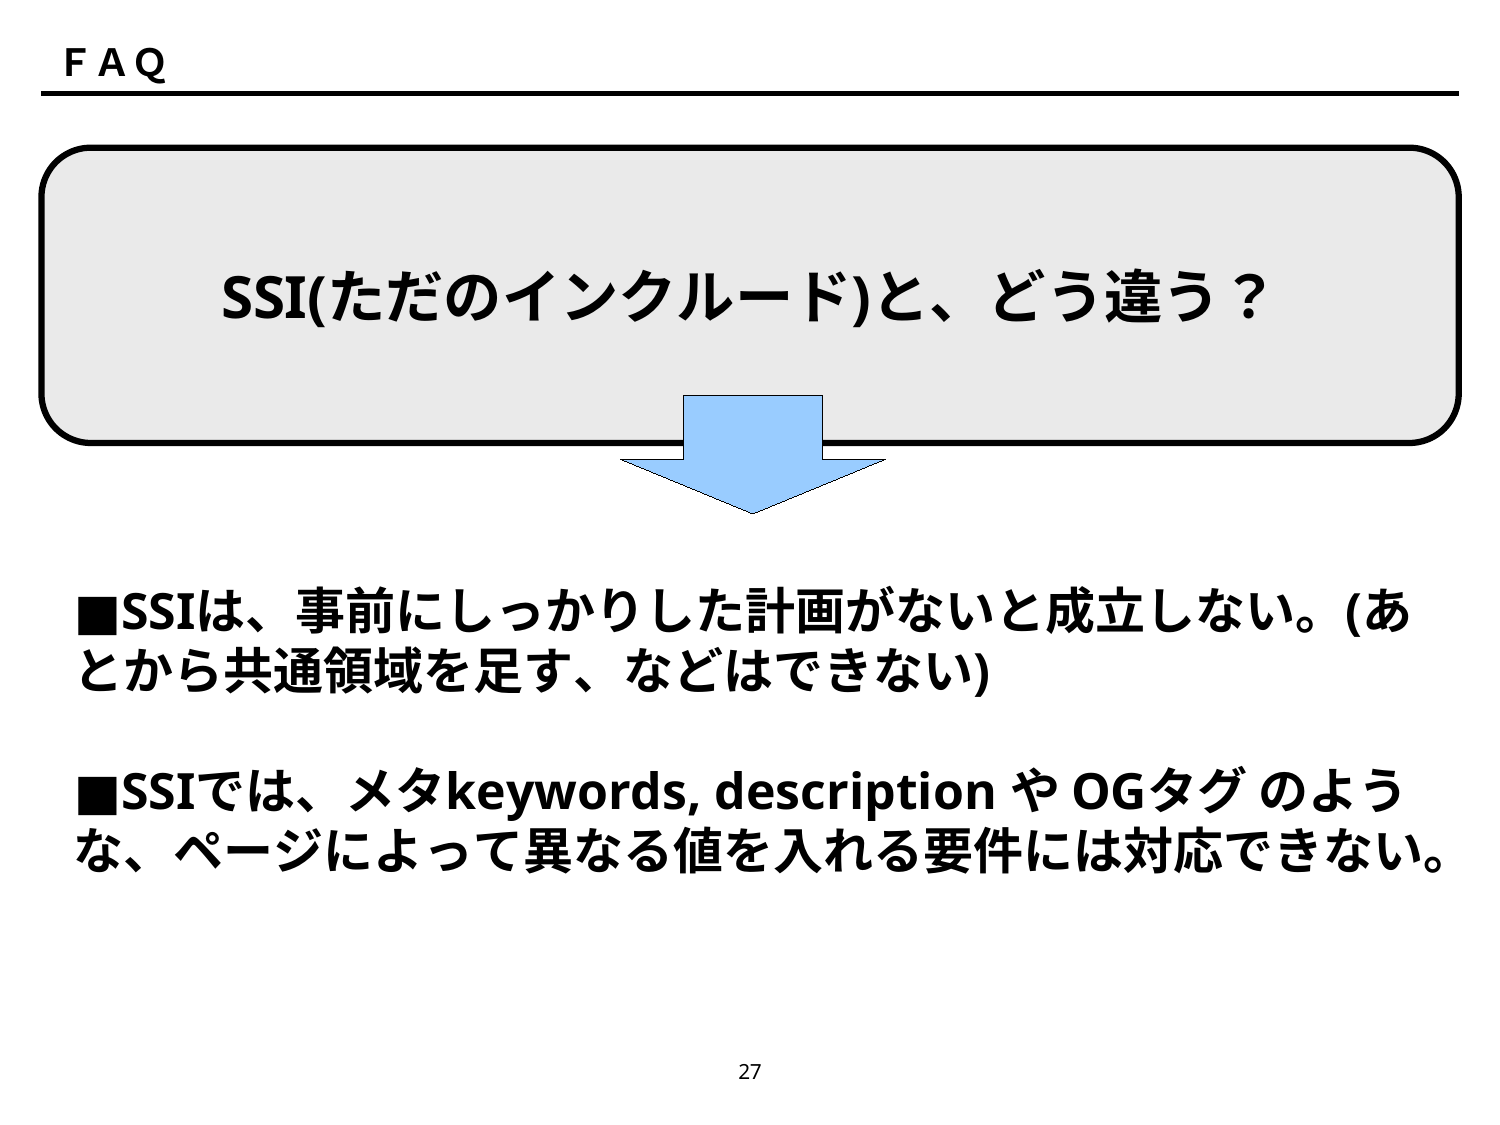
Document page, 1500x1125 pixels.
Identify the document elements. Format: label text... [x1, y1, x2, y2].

text_box SSI(ただのインクルード)と、どう違う？ [41, 147, 1459, 443]
title ＦＡＱ [41, 33, 1459, 87]
text_box [620, 395, 886, 514]
text_box ■SSIは、事前にしっかりした計画がないと成立しない。(あとから共通領域を足す、などはできない) ■SSIでは、メタkeywords, description や OGタグ のような、ページによって異なる値を入れる要件には対応できない。 [59, 484, 1447, 975]
